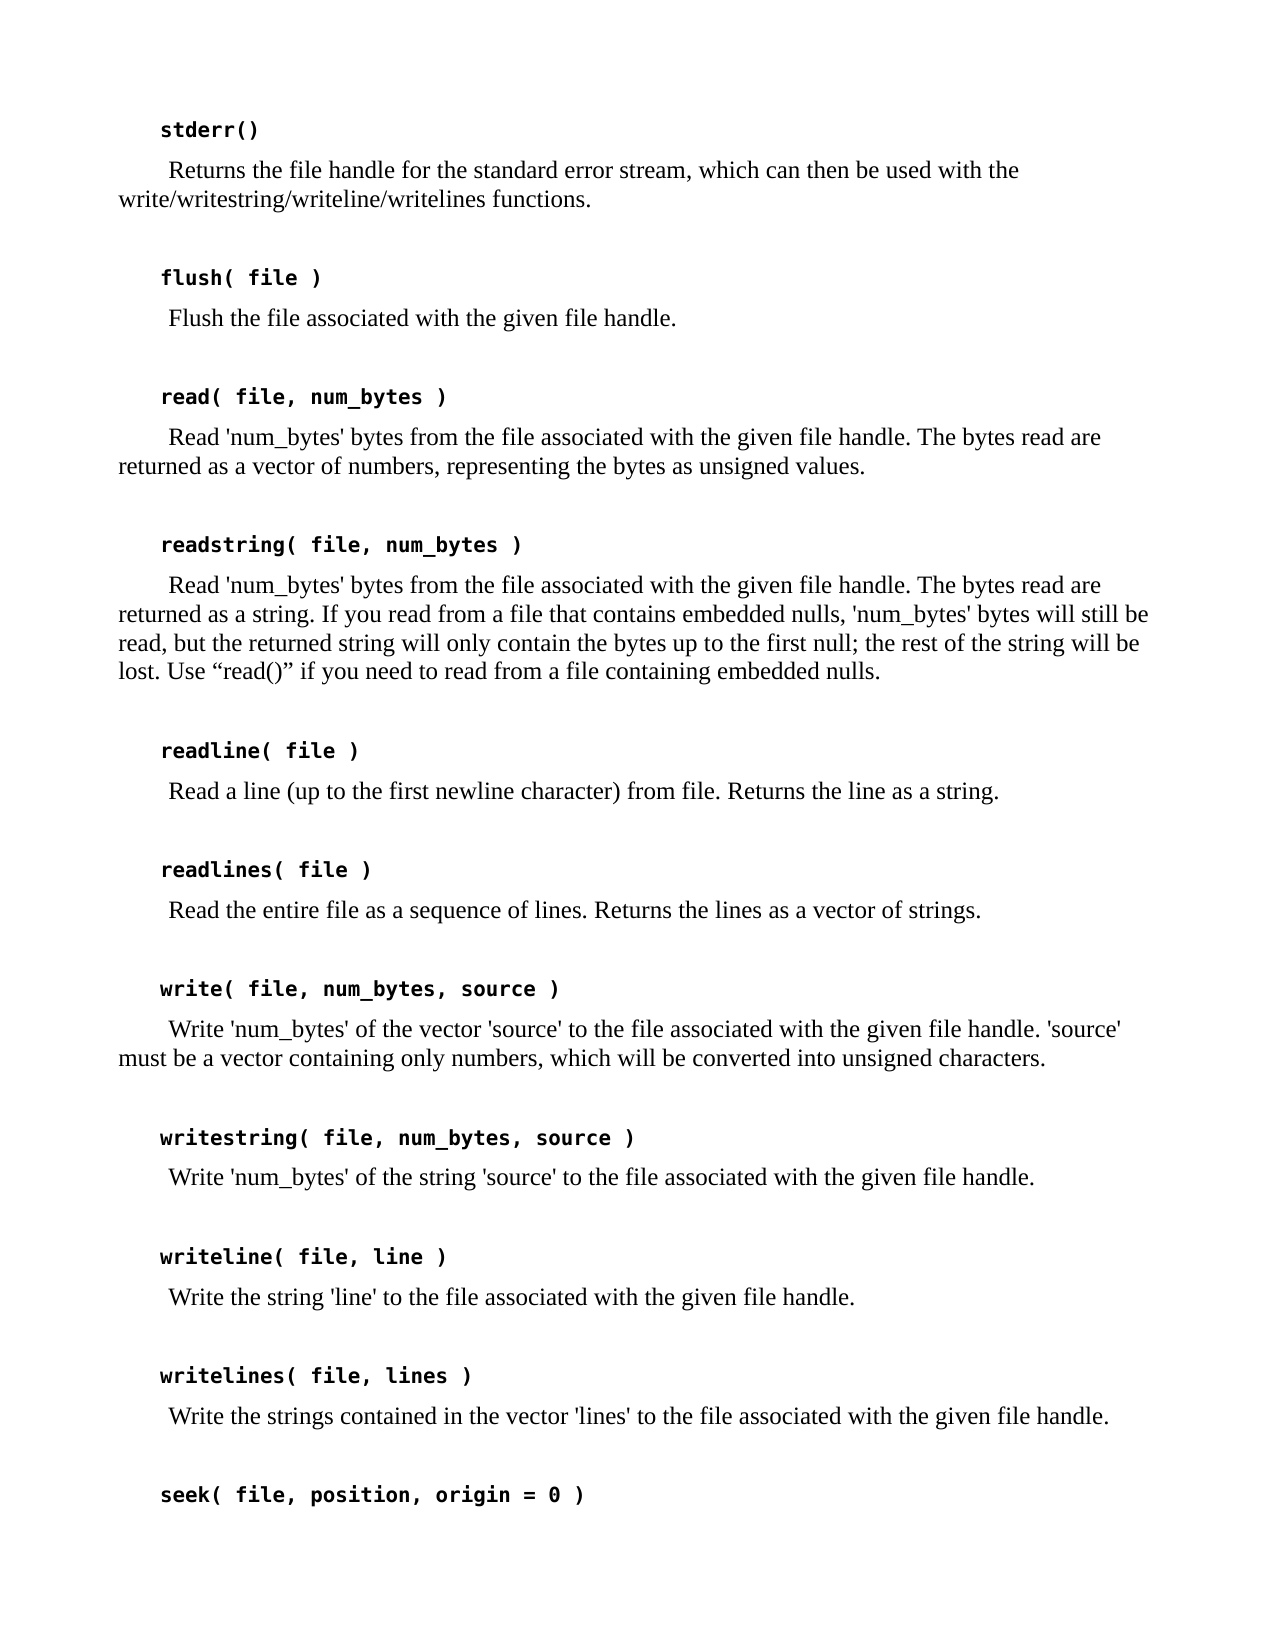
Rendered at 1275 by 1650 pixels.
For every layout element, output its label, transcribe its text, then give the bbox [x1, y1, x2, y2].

text Read 'num_bytes' bytes from the file associated with the given file handle. The bytes read are returned as a string. If you read from a file that contains embedded nulls, 'num_bytes' bytes will still be read, but the returned string will only contain the bytes up to the first null; the rest of the string will be lost. Use “read()” if you need to read from a file containing embedded nulls. [118, 570, 1157, 685]
text Returns the file handle for the standard error stream, which can then be used with the write/writestring/writeline/writelines functions. [118, 155, 1157, 212]
text readstring( file, num_bytes ) [118, 533, 1157, 558]
text Write the string 'line' to the file associated with the given file handle. [118, 1282, 1157, 1310]
text writestring( file, num_bytes, source ) [118, 1126, 1157, 1150]
text Write the strings contained in the vector 'lines' to the file associated with the given file handle. [118, 1401, 1157, 1429]
text writelines( file, lines ) [118, 1364, 1157, 1388]
text Read a line (up to the first newline character) from file. Returns the line as a string. [118, 776, 1157, 804]
text write( file, num_bytes, source ) [118, 977, 1157, 1002]
text writeline( file, line ) [118, 1245, 1157, 1269]
text read( file, num_bytes ) [118, 385, 1157, 410]
text seek( file, position, origin = 0 ) [118, 1483, 1157, 1508]
text Write 'num_bytes' of the vector 'source' to the file associated with the given file handle. 'source' must be a vector containing only numbers, which will be converted into unsigned characters. [118, 1014, 1157, 1072]
text flush( file ) [118, 266, 1157, 290]
text Read 'num_bytes' bytes from the file associated with the given file handle. The bytes read are returned as a vector of numbers, representing the bytes as unsigned values. [118, 422, 1157, 480]
text Flush the file associated with the given file handle. [118, 303, 1157, 332]
text readline( file ) [118, 739, 1157, 763]
text stderr() [118, 118, 1157, 142]
text readlines( file ) [118, 858, 1157, 882]
text Write 'num_bytes' of the string 'source' to the file associated with the given file handle. [118, 1162, 1157, 1191]
text Read the entire file as a sequence of lines. Returns the lines as a vector of strings. [118, 895, 1157, 924]
